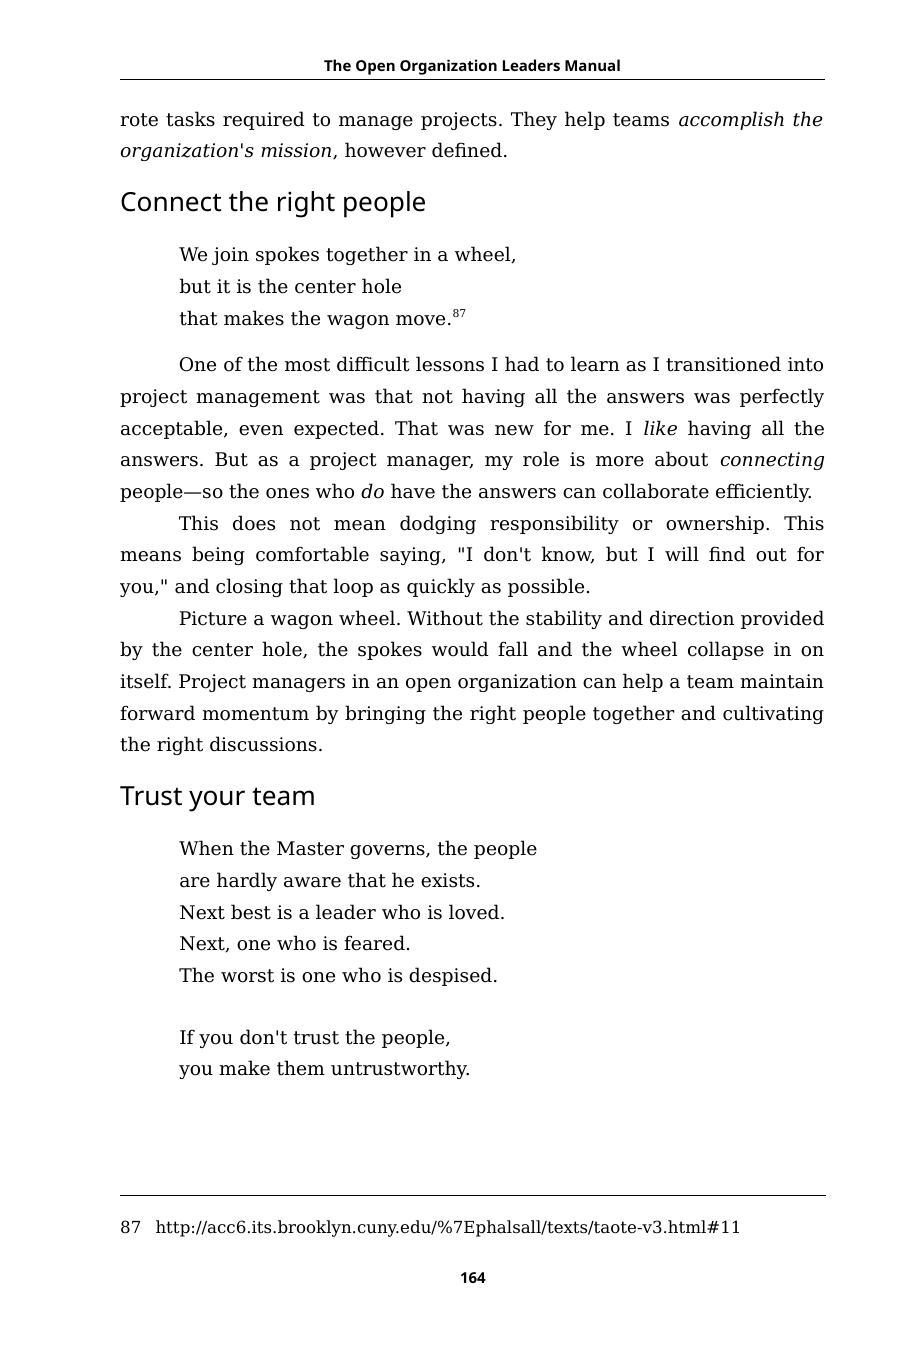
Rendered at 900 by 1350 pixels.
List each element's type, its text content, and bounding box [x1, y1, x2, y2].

subtitle Trust your team [120, 781, 825, 811]
text http://acc6.its.brooklyn.cuny.edu/%7Ephalsall/texts/taote-v3.html#11 [120, 1218, 825, 1237]
text This does not mean dodging responsibility or ownership. This means being comfortable saying, "I don't know, but I will find out for you," and closing that loop as quickly as possible. [120, 513, 825, 598]
text One of the most difficult lessons I had to learn as I transitioned into project management was that not having all the answers was perfectly acceptable, even expected. That was new for me. I like having all the answers. But as a project manager, my role is more about connecting people—so the ones who do have the answers can collaborate efficiently. [120, 354, 825, 503]
text Picture a wagon wheel. Without the stability and direction provided by the center hole, the spokes would fall and the wheel collapse in on itself. Project managers in an open organization can help a team maintain forward momentum by bringing the right people together and cultivating the right discussions. [120, 608, 825, 756]
text When the Master governs, the people are hardly aware that he exists. Next best is a leader who is loved. Next, one who is feared. The worst is one who is despised. [179, 838, 766, 987]
text rote tasks required to manage projects. They help teams accomplish the organization's mission, however defined. [120, 109, 825, 162]
text If you don't trust the people, you make them untrustworthy. [179, 1027, 766, 1080]
text We join spokes together in a wheel, but it is the center hole that makes the wagon move. [179, 244, 766, 329]
subtitle Connect the right people [120, 187, 825, 217]
